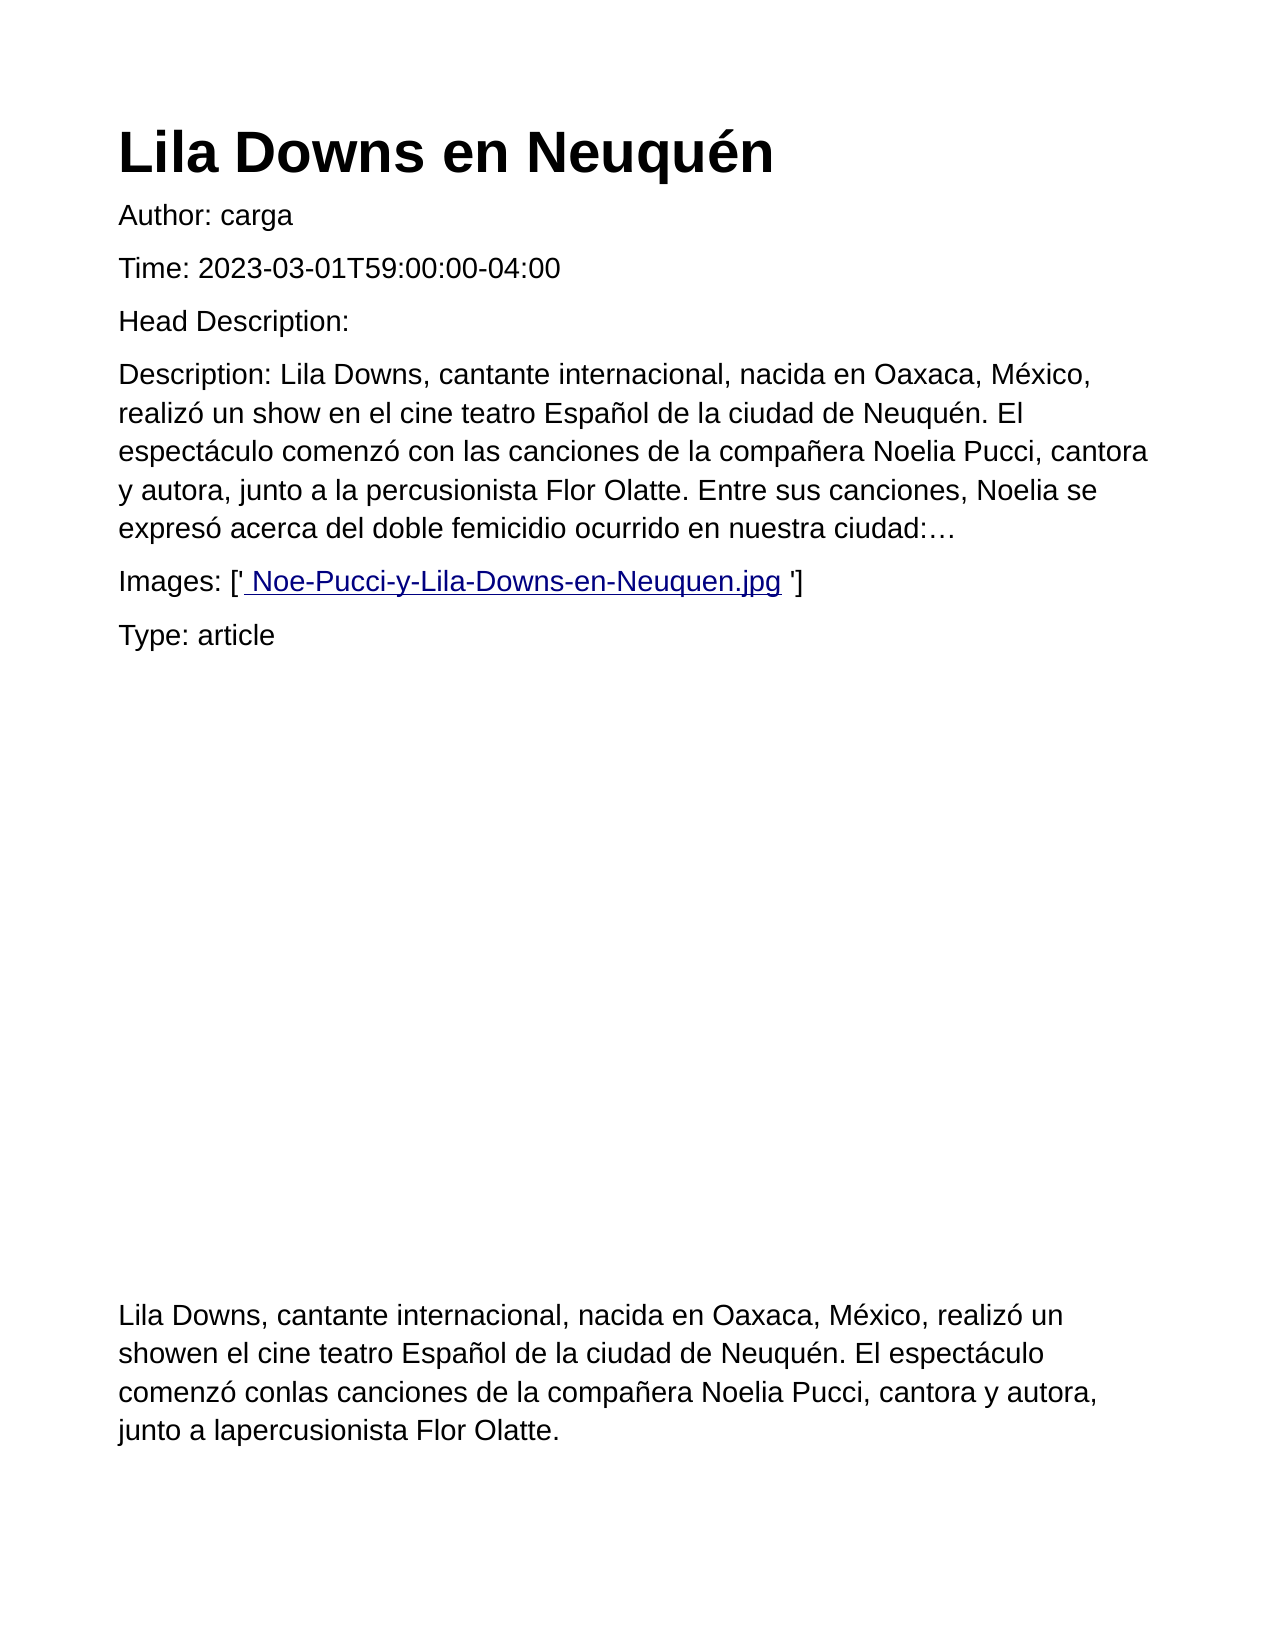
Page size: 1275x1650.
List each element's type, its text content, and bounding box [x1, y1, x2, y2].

text Images: [' Noe-Pucci-y-Lila-Downs-en-Neuquen.jpg '] [118, 564, 1157, 598]
text Type: article [118, 617, 1157, 651]
text Description: Lila Downs, cantante internacional, nacida en Oaxaca, México, realizó un show en el cine teatro Español de la ciudad de Neuquén. El espectáculo comenzó con las canciones de la compañera Noelia Pucci, cantora y autora, junto a la percusionista Flor Olatte. Entre sus canciones, Noelia se expresó acerca del doble femicidio ocurrido en nuestra ciudad:… [118, 357, 1157, 545]
subtitle Lila Downs en Neuquén [118, 118, 1157, 185]
text Head Description: [118, 304, 1157, 337]
text Time: 2023-03-01T59:00:00-04:00 [118, 251, 1157, 284]
text Lila Downs, cantante internacional, nacida en Oaxaca, México, realizó un showen el cine teatro Español de la ciudad de Neuquén. El espectáculo comenzó conlas canciones de la compañera Noelia Pucci, cantora y autora, junto a lapercusionista Flor Olatte. [118, 1298, 1157, 1447]
text Author: carga [118, 198, 1157, 231]
